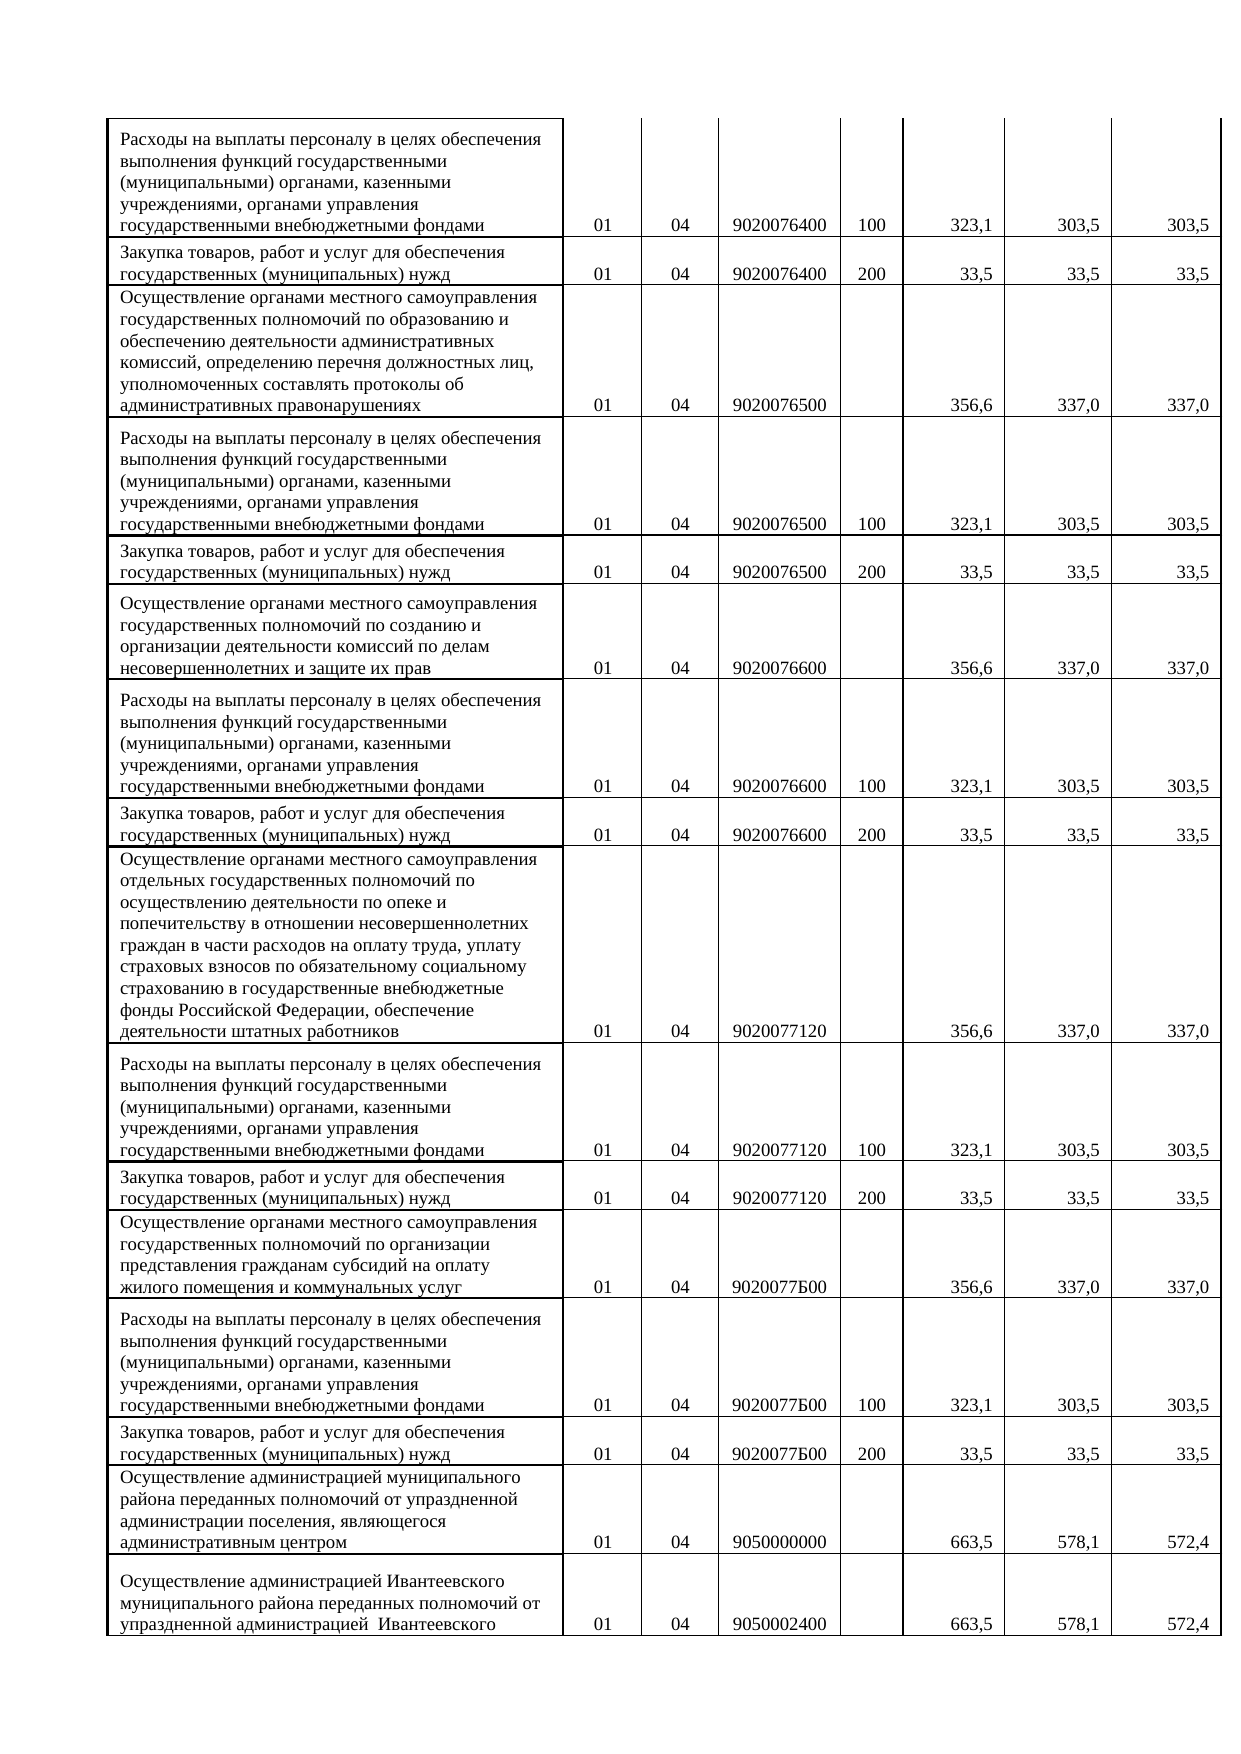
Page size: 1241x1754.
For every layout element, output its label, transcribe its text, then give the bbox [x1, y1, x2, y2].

table_cell 33,5 [1005, 237, 1111, 284]
table_cell 323,1 [904, 1298, 1004, 1416]
table_cell 9020076500 [719, 285, 840, 416]
table_cell 33,5 [904, 536, 1004, 583]
table_cell 9020076600 [719, 584, 840, 678]
table_cell 33,5 [1112, 798, 1220, 845]
table_cell 33,5 [904, 237, 1004, 284]
table_cell 200 [841, 536, 902, 583]
table_cell 9050000000 [719, 1465, 840, 1553]
table_cell 01 [564, 1161, 641, 1209]
table_cell 356,6 [904, 584, 1004, 678]
table_cell 33,5 [1005, 1417, 1111, 1464]
table_cell 04 [642, 285, 718, 416]
table_cell 303,5 [1005, 417, 1111, 534]
table_cell Закупка товаров, работ и услуг для обеспечения государственных (муниципальных) нужд [109, 1163, 562, 1209]
table_cell 323,1 [904, 118, 1004, 236]
table_cell 04 [642, 679, 718, 797]
table_cell 9020076400 [719, 237, 840, 284]
table_cell 33,5 [1112, 1161, 1220, 1209]
table_cell 04 [642, 237, 718, 284]
table_cell 01 [564, 285, 641, 416]
table_cell 200 [841, 1161, 902, 1209]
table_cell 01 [564, 1554, 641, 1635]
table_cell 33,5 [1112, 1417, 1220, 1464]
table_cell 303,5 [1005, 1298, 1111, 1416]
table_cell 303,5 [1112, 679, 1220, 797]
table_cell 9020076600 [719, 798, 840, 845]
table_cell [841, 584, 902, 678]
table_cell 100 [841, 118, 902, 236]
table_cell 9050002400 [719, 1554, 840, 1635]
table_cell 04 [642, 118, 718, 236]
table_cell 337,0 [1005, 1210, 1111, 1297]
table_cell 578,1 [1005, 1465, 1111, 1553]
table_cell Расходы на выплаты персоналу в целях обеспечения выполнения функций государственными (муниципальными) органами, казенными учреждениями, органами управления государственными внебюджетными фондами [109, 1044, 562, 1160]
table_cell Расходы на выплаты персоналу в целях обеспечения выполнения функций государственными (муниципальными) органами, казенными учреждениями, органами управления государственными внебюджетными фондами [109, 119, 562, 236]
table_cell 33,5 [1005, 798, 1111, 845]
table_cell 04 [642, 536, 718, 583]
table_cell 337,0 [1112, 1210, 1220, 1297]
table_cell 04 [642, 846, 718, 1042]
table_cell 663,5 [904, 1554, 1004, 1635]
table_cell 33,5 [1112, 237, 1220, 284]
table_cell 04 [642, 1043, 718, 1160]
table_cell 200 [841, 1417, 902, 1464]
table_cell 356,6 [904, 285, 1004, 416]
table_cell 337,0 [1112, 285, 1220, 416]
table_cell 572,4 [1112, 1554, 1220, 1635]
table_cell Осуществление органами местного самоуправления государственных полномочий по организации представления гражданам субсидий на оплату жилого помещения и коммунальных услуг [109, 1211, 562, 1297]
table_cell 100 [841, 1298, 902, 1416]
table_cell 9020077120 [719, 846, 840, 1042]
table_cell 9020077120 [719, 1161, 840, 1209]
table_cell 303,5 [1005, 679, 1111, 797]
table_cell 01 [564, 584, 641, 678]
table_cell 337,0 [1005, 584, 1111, 678]
table_cell 100 [841, 679, 902, 797]
table_cell 04 [642, 1417, 718, 1464]
table_cell 33,5 [904, 1417, 1004, 1464]
table_cell 33,5 [904, 798, 1004, 845]
table_cell [841, 285, 902, 416]
table_cell 337,0 [1005, 846, 1111, 1042]
table_cell 323,1 [904, 1043, 1004, 1160]
table_cell 572,4 [1112, 1465, 1220, 1553]
table_cell 9020077120 [719, 1043, 840, 1160]
table_cell 04 [642, 584, 718, 678]
table_cell 303,5 [1005, 118, 1111, 236]
table_cell 01 [564, 1417, 641, 1464]
table_cell Осуществление органами местного самоуправления государственных полномочий по созданию и организации деятельности комиссий по делам несовершеннолетних и защите их прав [109, 585, 562, 678]
table_cell 303,5 [1112, 118, 1220, 236]
table_cell 04 [642, 1210, 718, 1297]
table_cell 01 [564, 417, 641, 534]
table_cell 303,5 [1112, 417, 1220, 534]
table_cell 9020077Б00 [719, 1298, 840, 1416]
table_cell Осуществление администрацией Ивантеевского муниципального района переданных полномочий от упраздненной администрацией Ивантеевского [109, 1555, 562, 1635]
table_cell Закупка товаров, работ и услуг для обеспечения государственных (муниципальных) нужд [109, 238, 562, 284]
table_cell 01 [564, 1465, 641, 1553]
table_cell 9020076600 [719, 679, 840, 797]
table_cell Осуществление администрацией муниципального района переданных полномочий от упраздненной администрации поселения, являющегося административным центром [109, 1466, 562, 1553]
table_cell 04 [642, 417, 718, 534]
table_cell 33,5 [904, 1161, 1004, 1209]
table_cell 323,1 [904, 417, 1004, 534]
table_cell 01 [564, 798, 641, 845]
table_cell Расходы на выплаты персоналу в целях обеспечения выполнения функций государственными (муниципальными) органами, казенными учреждениями, органами управления государственными внебюджетными фондами [109, 680, 562, 797]
table_cell 01 [564, 237, 641, 284]
table_cell 337,0 [1112, 846, 1220, 1042]
table_cell 200 [841, 237, 902, 284]
table_cell 04 [642, 1554, 718, 1635]
table_cell Расходы на выплаты персоналу в целях обеспечения выполнения функций государственными (муниципальными) органами, казенными учреждениями, органами управления государственными внебюджетными фондами [109, 1299, 562, 1416]
table_cell 04 [642, 1465, 718, 1553]
table_cell Осуществление органами местного самоуправления отдельных государственных полномочий по осуществлению деятельности по опеке и попечительству в отношении несовершеннолетних граждан в части расходов на оплату труда, уплату страховых взносов по обязательному социальному страхованию в государственные внебюджетные фонды Российской Федерации, обеспечение деятельности штатных работников [109, 848, 562, 1042]
table_cell 303,5 [1112, 1043, 1220, 1160]
table_cell 356,6 [904, 1210, 1004, 1297]
table_cell 578,1 [1005, 1554, 1111, 1635]
table_cell 356,6 [904, 846, 1004, 1042]
table_cell 200 [841, 798, 902, 845]
table_cell 01 [564, 1210, 641, 1297]
table_cell 04 [642, 1161, 718, 1209]
table_cell 01 [564, 1298, 641, 1416]
table_cell 100 [841, 417, 902, 534]
table_cell 04 [642, 1298, 718, 1416]
table_cell 9020076400 [719, 118, 840, 236]
table_cell 337,0 [1112, 584, 1220, 678]
table_cell 663,5 [904, 1465, 1004, 1553]
table_cell 33,5 [1005, 536, 1111, 583]
table_cell 9020077Б00 [719, 1417, 840, 1464]
table_cell [841, 1465, 902, 1553]
table_cell 33,5 [1005, 1161, 1111, 1209]
table_cell [841, 1554, 902, 1635]
table_cell 04 [642, 798, 718, 845]
table_cell 323,1 [904, 679, 1004, 797]
table_cell 9020077Б00 [719, 1210, 840, 1297]
table_cell 01 [564, 846, 641, 1042]
table_cell 01 [564, 1043, 641, 1160]
table_cell [841, 846, 902, 1042]
table_cell 33,5 [1112, 536, 1220, 583]
table_cell Расходы на выплаты персоналу в целях обеспечения выполнения функций государственными (муниципальными) органами, казенными учреждениями, органами управления государственными внебюджетными фондами [109, 418, 562, 534]
table_cell 303,5 [1112, 1298, 1220, 1416]
table_cell 100 [841, 1043, 902, 1160]
table_cell [841, 1210, 902, 1297]
table_cell 9020076500 [719, 536, 840, 583]
table_cell 9020076500 [719, 417, 840, 534]
table_cell Осуществление органами местного самоуправления государственных полномочий по образованию и обеспечению деятельности административных комиссий, определению перечня должностных лиц, уполномоченных составлять протоколы об административных правонарушениях [109, 286, 562, 416]
table_cell Закупка товаров, работ и услуг для обеспечения государственных (муниципальных) нужд [109, 537, 562, 583]
table_cell 01 [564, 118, 641, 236]
table_cell 303,5 [1005, 1043, 1111, 1160]
table_cell 337,0 [1005, 285, 1111, 416]
table_cell 01 [564, 536, 641, 583]
table_cell 01 [564, 679, 641, 797]
table_cell Закупка товаров, работ и услуг для обеспечения государственных (муниципальных) нужд [109, 1418, 562, 1464]
table_cell Закупка товаров, работ и услуг для обеспечения государственных (муниципальных) нужд [109, 799, 562, 845]
